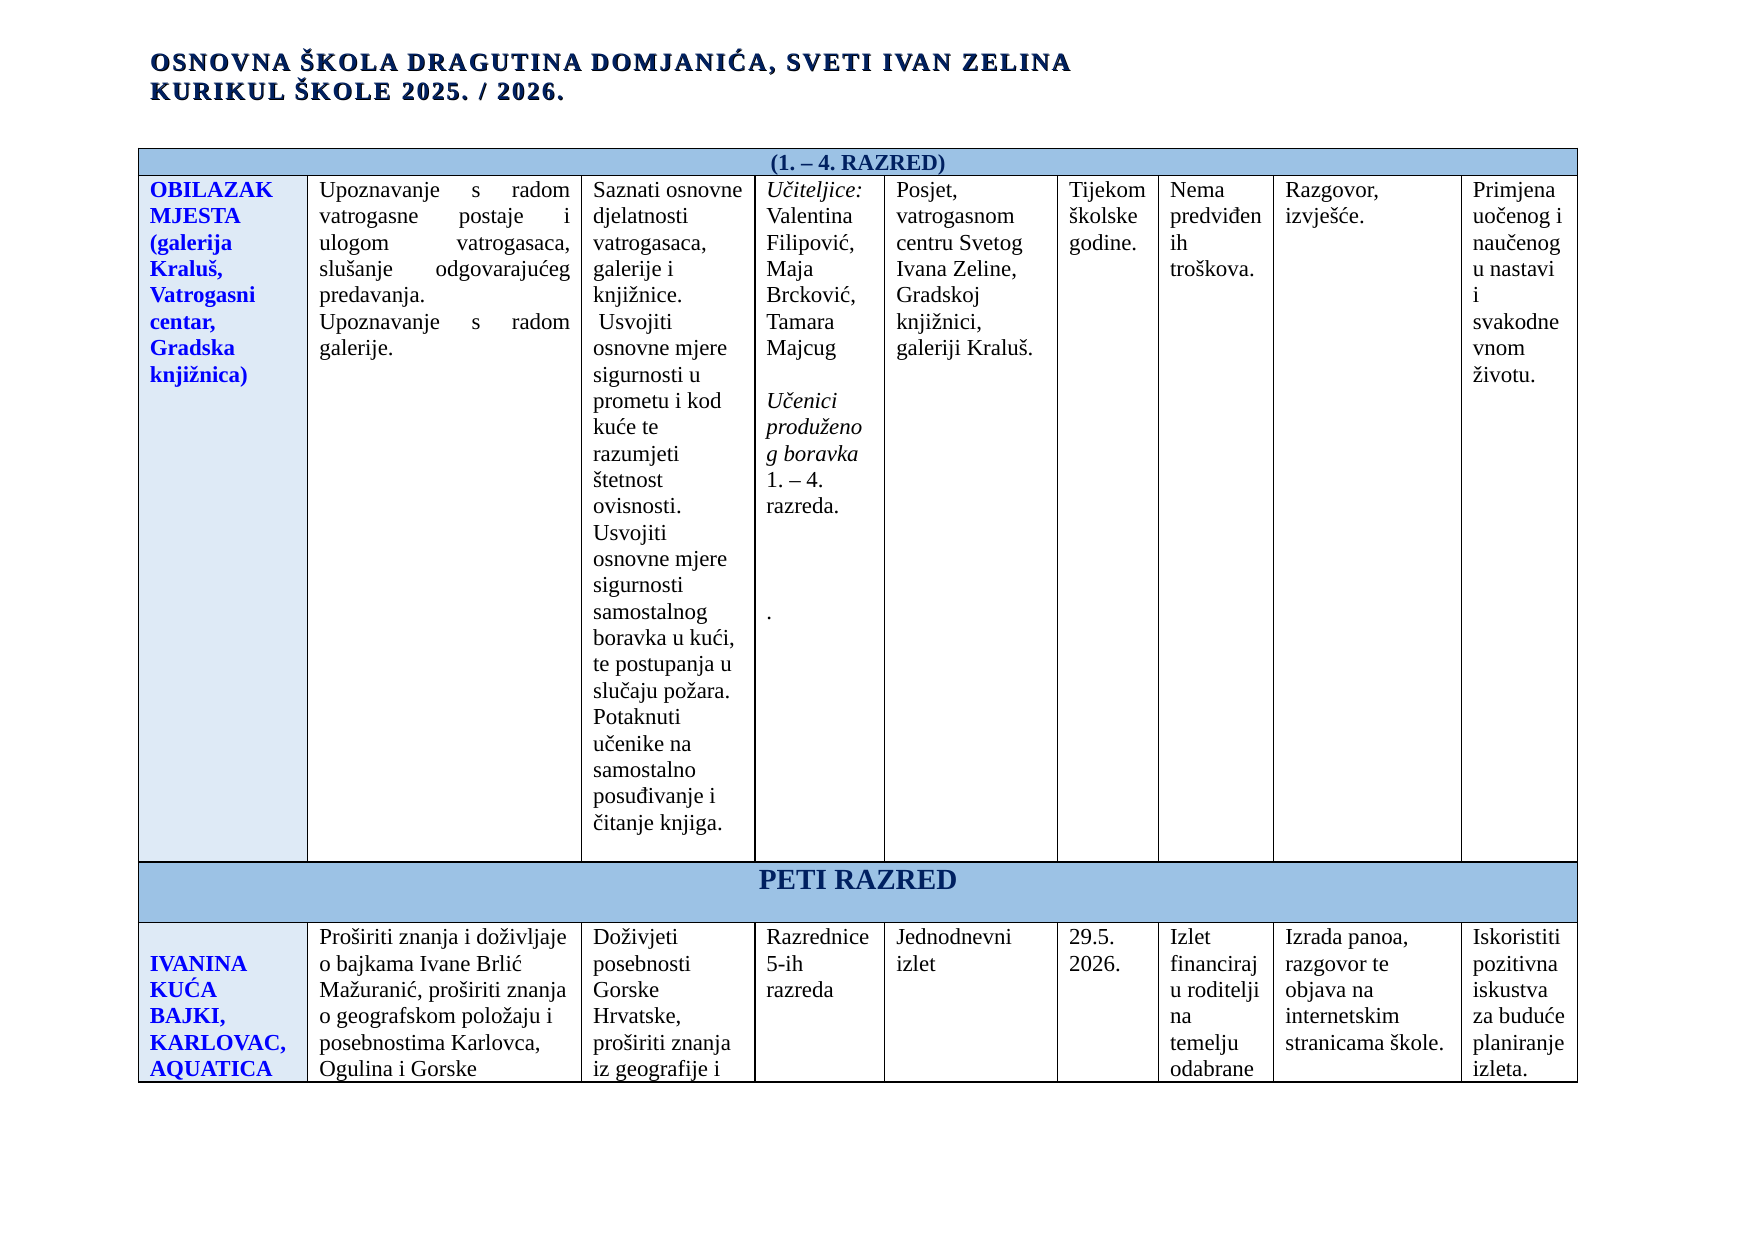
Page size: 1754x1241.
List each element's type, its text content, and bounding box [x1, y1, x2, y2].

table_cell Jednodnevni izlet [885, 923, 1057, 1081]
table_cell Razgovor, izvješće. [1274, 176, 1461, 861]
table_cell Izlet financiraju roditelji na temelju odabrane [1159, 923, 1273, 1081]
table_cell PETI RAZRED [139, 863, 1577, 922]
table_cell Saznati osnovne djelatnosti vatrogasaca, galerije i knjižnice. Usvojiti osnovne mjere sigurnosti u prometu i kod kuće te razumjeti štetnost ovisnosti. Usvojiti osnovne mjere sigurnosti samostalnog boravka u kući, te postupanja u slučaju požara. Potaknuti učenike na samostalno posuđivanje i čitanje knjiga. [582, 176, 754, 861]
table_cell Proširiti znanja i doživljaje o bajkama Ivane Brlić Mažuranić, proširiti znanja o geografskom položaju i posebnostima Karlovca, Ogulina i Gorske [308, 923, 581, 1081]
table_cell 29.5. 2026. [1058, 923, 1158, 1081]
table_cell Razrednice 5-ih razreda [756, 923, 884, 1081]
table_cell Izrada panoa, razgovor te objava na internetskim stranicama škole. [1274, 923, 1461, 1081]
table_cell (1. – 4. RAZRED) [139, 149, 1577, 175]
table_cell IVANINA KUĆA BAJKI, KARLOVAC, AQUATICA [139, 923, 307, 1081]
table_cell Posjet, vatrogasnom centru Svetog Ivana Zeline, Gradskoj knjižnici, galeriji Kraluš. [885, 176, 1057, 861]
table_cell Tijekom školske godine. [1058, 176, 1158, 861]
table_cell Nema predviđenih troškova. [1159, 176, 1273, 861]
table_cell Primjena uočenog i naučenog u nastavi i svakodnevnom životu. [1462, 176, 1577, 861]
table_cell Doživjeti posebnosti Gorske Hrvatske, proširiti znanja iz geografije i [582, 923, 754, 1081]
table_cell Upoznavanje s radom vatrogasne postaje i ulogom vatrogasaca, slušanje odgovarajućeg predavanja. Upoznavanje s radom galerije. [308, 176, 581, 861]
table_cell OBILAZAK MJESTA (galerija Kraluš, Vatrogasni centar, Gradska knjižnica) [139, 176, 307, 861]
table_cell Iskoristiti pozitivna iskustva za buduće planiranje izleta. [1462, 923, 1577, 1081]
table_cell Učiteljice: Valentina Filipović, Maja Brcković, Tamara Majcug Učenici produženog boravka 1. – 4. razreda. . [756, 176, 884, 861]
